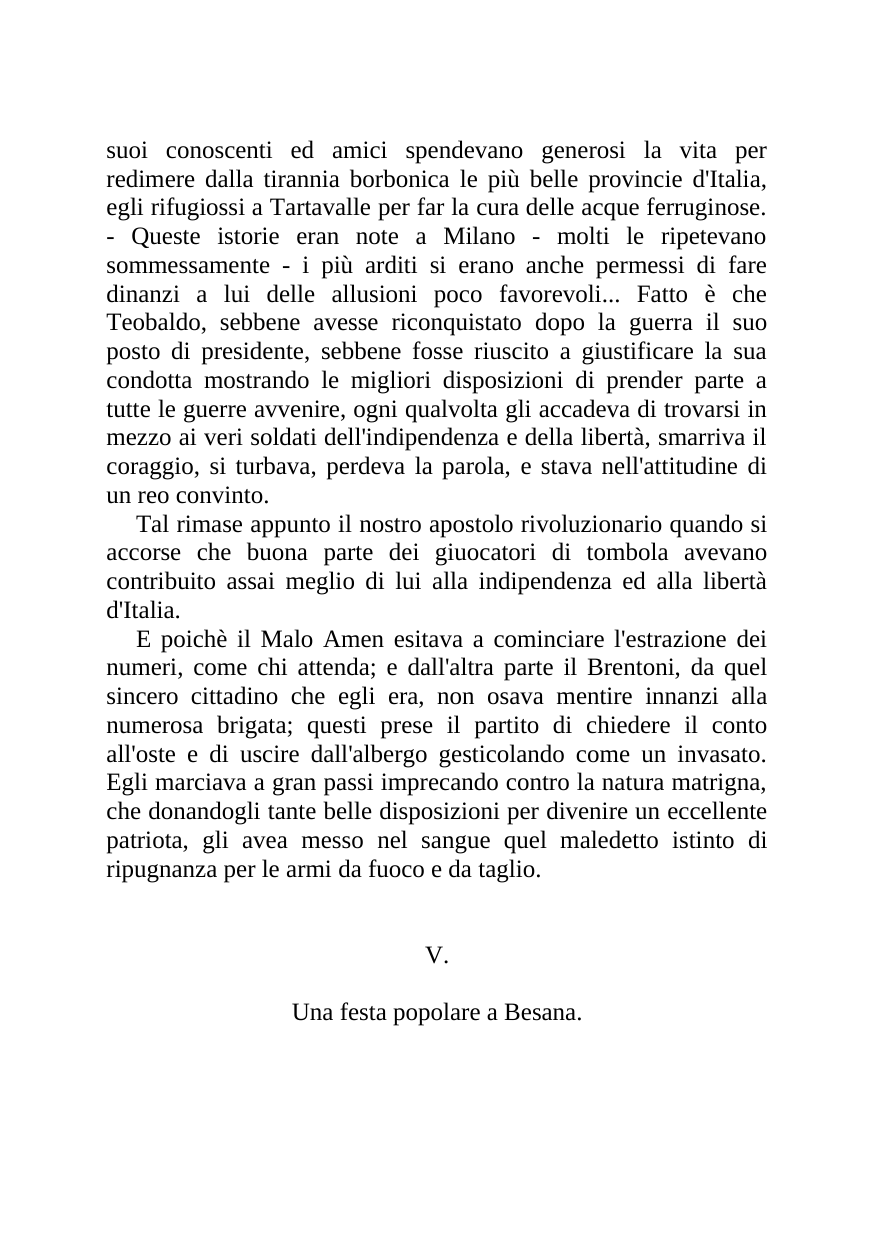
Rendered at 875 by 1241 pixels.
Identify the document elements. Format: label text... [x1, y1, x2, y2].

text Una festa popolare a Besana. [106, 997, 768, 1026]
text V. [106, 940, 768, 969]
text suoi conoscenti ed amici spendevano generosi la vita per redimere dalla tirannia borbonica le più belle provincie d'Italia, egli rifugiossi a Tartavalle per far la cura delle acque ferruginose. - Queste istorie eran note a Milano - molti le ripetevano sommessamente - i più arditi si erano anche permessi di fare dinanzi a lui delle allusioni poco favorevoli... Fatto è che Teobaldo, sebbene avesse riconquistato dopo la guerra il suo posto di presidente, sebbene fosse riuscito a giustificare la sua condotta mostrando le migliori disposizioni di prender parte a tutte le guerre avvenire, ogni qualvolta gli accadeva di trovarsi in mezzo ai veri soldati dell'indipendenza e della libertà, smarriva il coraggio, si turbava, perdeva la parola, e stava nell'attitudine di un reo convinto. [106, 135, 768, 509]
text E poichè il Malo Amen esitava a cominciare l'estrazione dei numeri, come chi attenda; e dall'altra parte il Brentoni, da quel sincero cittadino che egli era, non osava mentire innanzi alla numerosa brigata; questi prese il partito di chiedere il conto all'oste e di uscire dall'albergo gesticolando come un invasato. Egli marciava a gran passi imprecando contro la natura matrigna, che donandogli tante belle disposizioni per divenire un eccellente patriota, gli avea messo nel sangue quel maledetto istinto di ripugnanza per le armi da fuoco e da taglio. [106, 624, 768, 882]
text Tal rimase appunto il nostro apostolo rivoluzionario quando si accorse che buona parte dei giuocatori di tombola avevano contribuito assai meglio di lui alla indipendenza ed alla libertà d'Italia. [106, 509, 768, 624]
